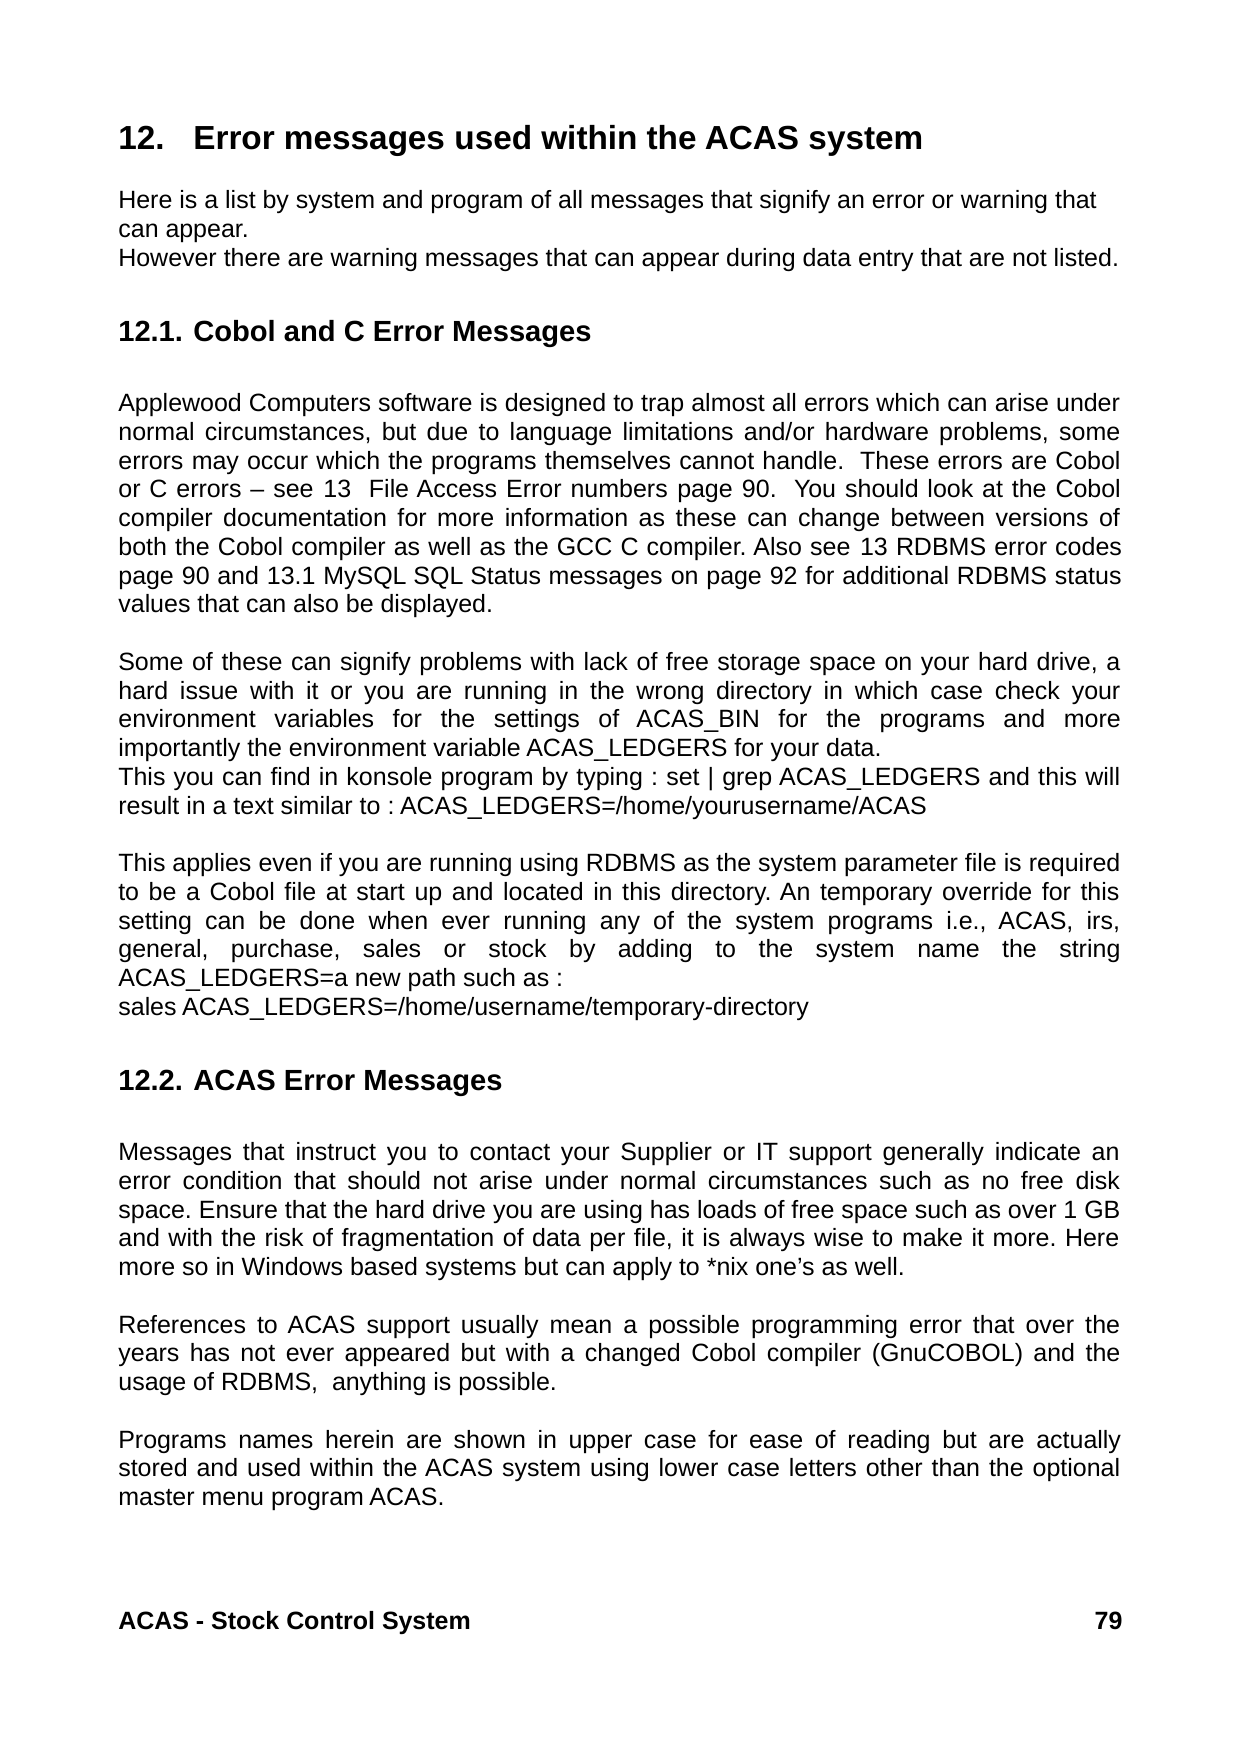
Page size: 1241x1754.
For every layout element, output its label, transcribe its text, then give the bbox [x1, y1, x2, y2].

subtitle Cobol and C Error Messages [118, 314, 1122, 347]
subtitle Error messages used within the ACAS system [118, 118, 1122, 157]
text Some of these can signify problems with lack of free storage space on your hard drive, a hard issue with it or you are running in the wrong directory in which case check your environment variables for the settings of ACAS_BIN for the programs and more importantly the environment variable ACAS_LEDGERS for your data. [118, 647, 1122, 762]
text Programs names herein are shown in upper case for ease of reading but are actually stored and used within the ACAS system using lower case letters other than the optional master menu program ACAS. [118, 1425, 1122, 1511]
text This applies even if you are running using RDBMS as the system parameter file is required to be a Cobol file at start up and located in this directory. An temporary override for this setting can be done when ever running any of the system programs i.e., ACAS, irs, general, purchase, sales or stock by adding to the system name the string ACAS_LEDGERS=a new path such as : [118, 848, 1122, 992]
text Applewood Computers software is designed to trap almost all errors which can arise under normal circumstances, but due to language limitations and/or hardware problems, some errors may occur which the programs themselves cannot handle. These errors are Cobol or C errors – see 13 File Access Error numbers page 90. You should look at the Cobol compiler documentation for more information as these can change between versions of both the Cobol compiler as well as the GCC C compiler. Also see 13 RDBMS error codes page 90 and 13.1 MySQL SQL Status messages on page 92 for additional RDBMS status values that can also be displayed. [118, 388, 1122, 618]
text This you can find in konsole program by typing : set | grep ACAS_LEDGERS and this will result in a text similar to : ACAS_LEDGERS=/home/yourusername/ACAS [118, 762, 1122, 819]
text However there are warning messages that can appear during data entry that are not listed. [118, 243, 1122, 272]
text Messages that instruct you to contact your Supplier or IT support generally indicate an error condition that should not arise under normal circumstances such as no free disk space. Ensure that the hard drive you are using has loads of free space such as over 1 GB and with the risk of fragmentation of data per file, it is always wise to make it more. Here more so in Windows based systems but can apply to *nix one’s as well. [118, 1137, 1122, 1281]
text References to ACAS support usually mean a possible programming error that over the years has not ever appeared but with a changed Cobol compiler (GnuCOBOL) and the usage of RDBMS, anything is possible. [118, 1310, 1122, 1396]
subtitle ACAS Error Messages [118, 1063, 1122, 1096]
text sales ACAS_LEDGERS=/home/username/temporary-directory [118, 992, 1122, 1021]
text Here is a list by system and program of all messages that signify an error or warning that can appear. [118, 185, 1122, 243]
